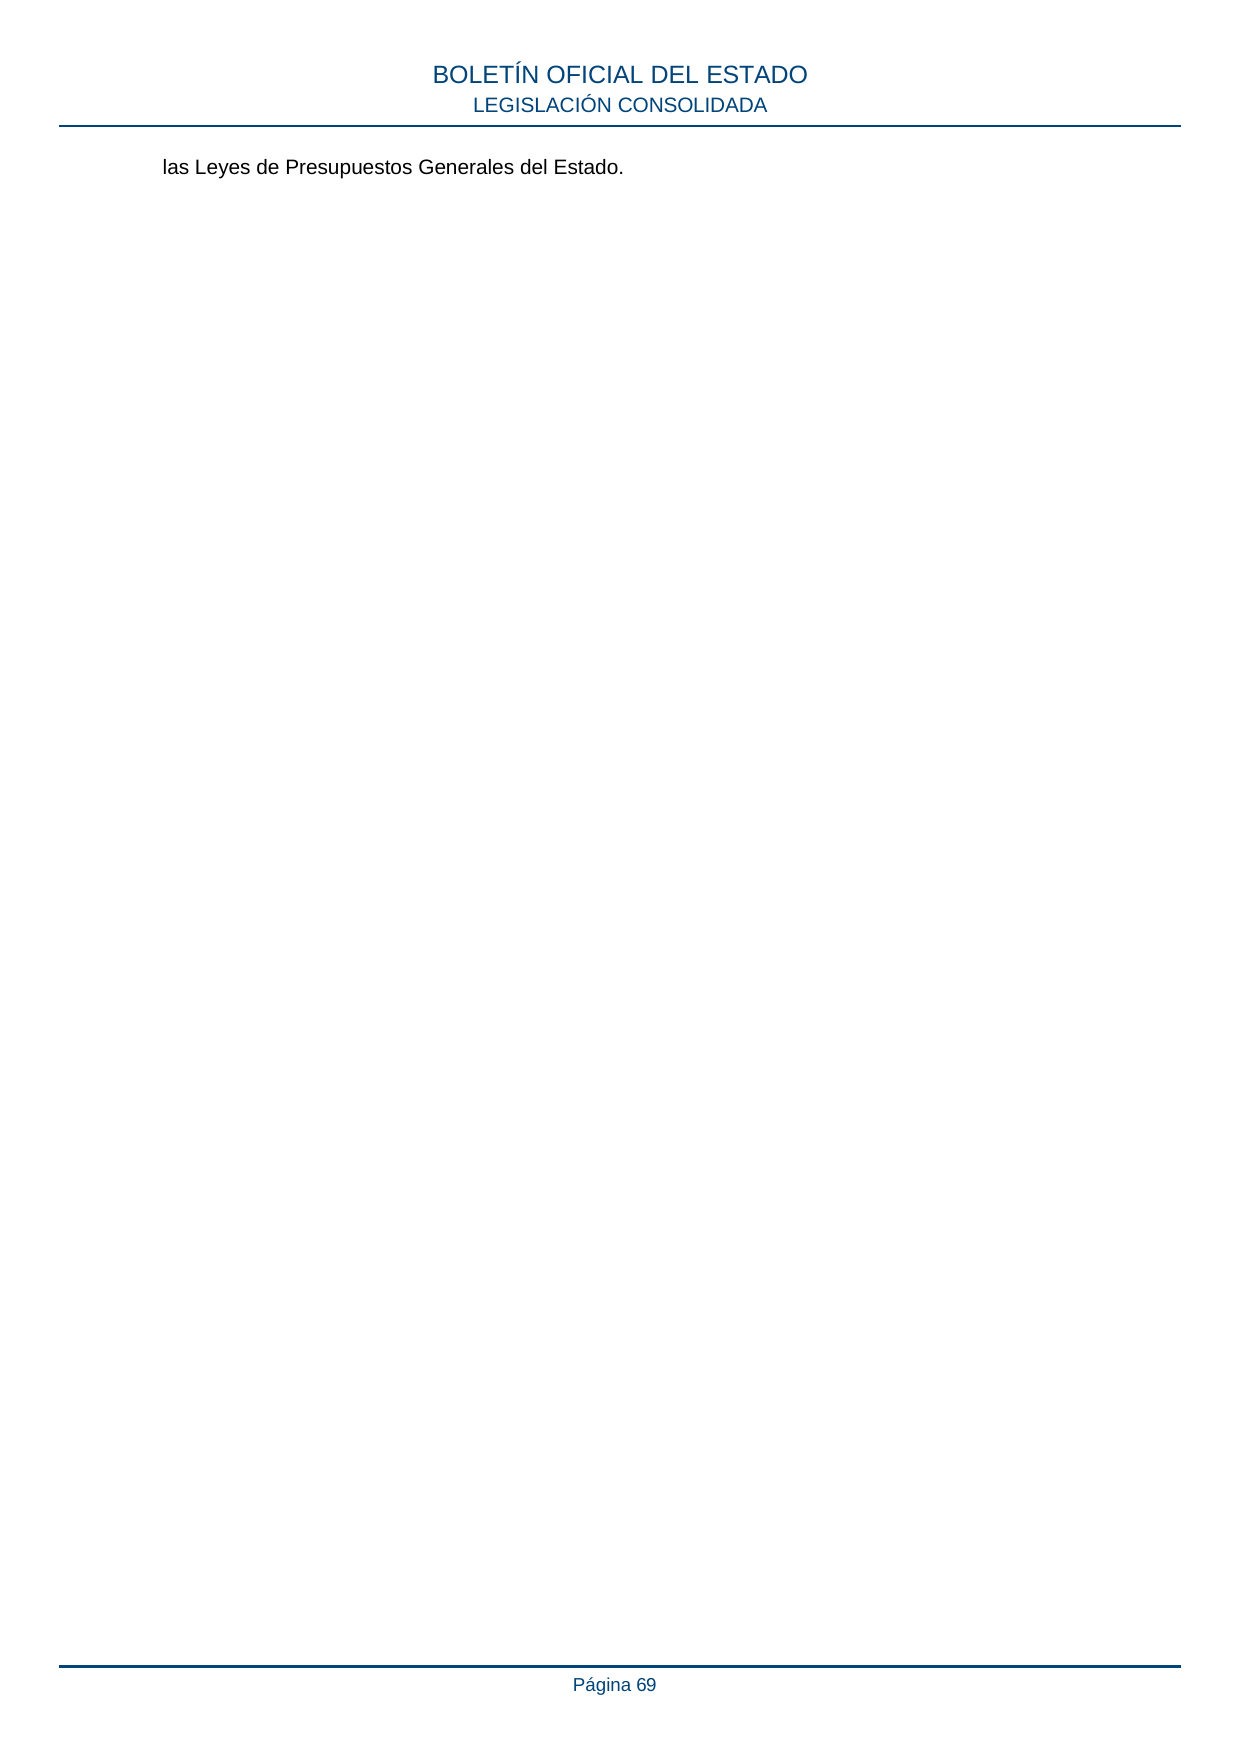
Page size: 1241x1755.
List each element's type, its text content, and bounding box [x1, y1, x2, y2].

list las Leyes de Presupuestos Generales del Estado. [162, 154, 1167, 178]
